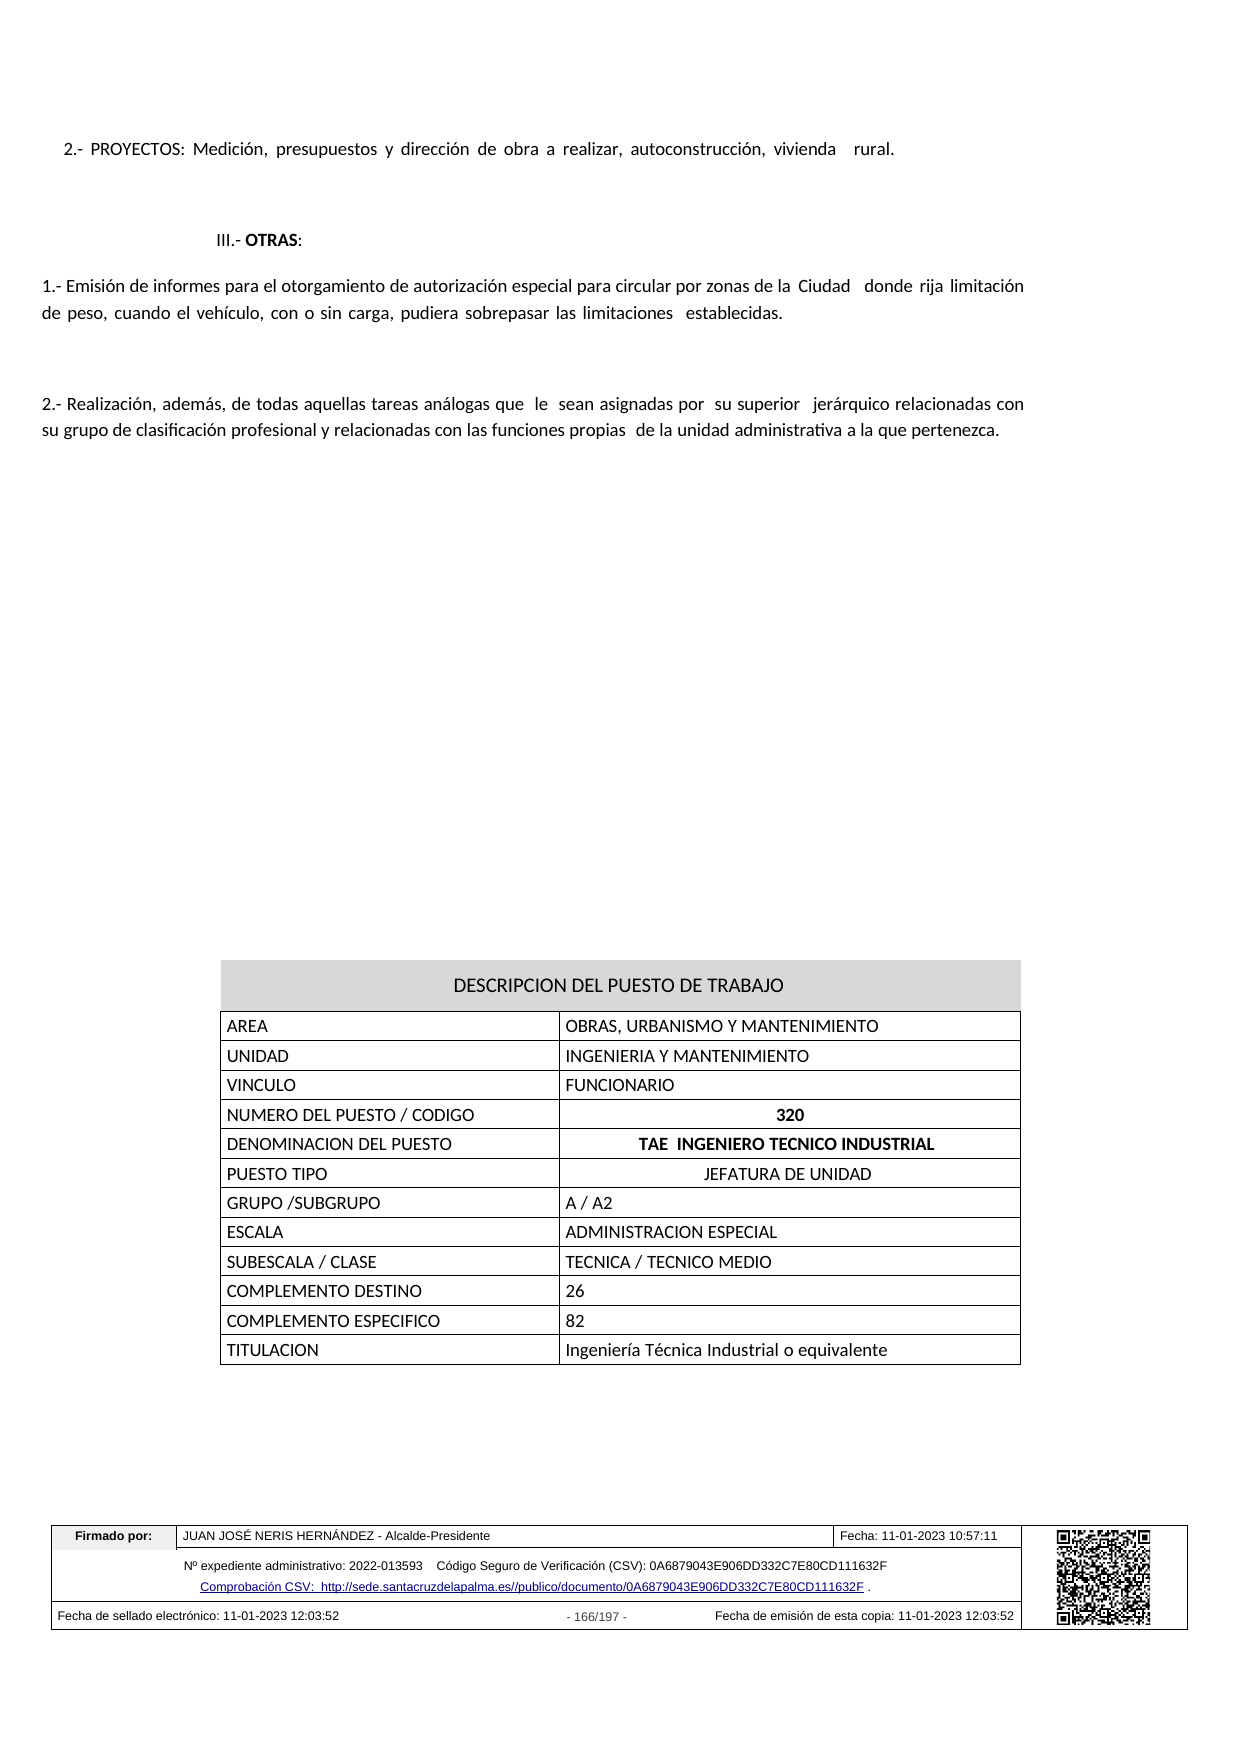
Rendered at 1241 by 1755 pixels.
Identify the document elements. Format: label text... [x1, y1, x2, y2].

text 2.- Realización, además, de todas aquellas tareas análogas que le sean asignadas por su superior jerárquico relacionadas con su grupo de clasificación profesional y relacionadas con las funciones propias de la unidad administrativa a la que pertenezca. [42, 392, 1024, 442]
table_header [1022, 1526, 1187, 1629]
table_cell PUESTO TIPO [221, 1159, 559, 1187]
table_cell COMPLEMENTO DESTINO [221, 1276, 559, 1305]
table_cell Nº expediente administrativo: 2022-013593 Código Seguro de Verificación (CSV): 0A6879043E906DD332C7E80CD111632F Comprobación CSV: http://sede.santacruzdelapalma.es//publico/documento/0A6879043E906DD332C7E80CD111632F . [52, 1548, 1021, 1601]
table_cell SUBESCALA / CLASE [221, 1247, 559, 1275]
table_header Firmado por: [52, 1526, 176, 1547]
table_cell UNIDAD [221, 1041, 559, 1069]
text 1.- Emisión de informes para el otorgamiento de autorización especial para circular por zonas de la Ciudad donde rija limitación de peso, cuando el vehículo, con o sin carga, pudiera sobrepasar las limitaciones establecidas. [42, 275, 1024, 324]
text 2.- PROYECTOS: Medición, presupuestos y dirección de obra a realizar, autoconstrucción, vivienda rural. [42, 137, 1023, 160]
table_header Fecha: 11-01-2023 10:57:11 [834, 1526, 1021, 1547]
table_cell ESCALA [221, 1218, 559, 1246]
table_header JUAN JOSÉ NERIS HERNÁNDEZ - Alcalde-Presidente [177, 1526, 833, 1547]
table_cell 320 [560, 1100, 1020, 1128]
table_cell COMPLEMENTO ESPECIFICO [221, 1306, 559, 1334]
table_cell 26 [560, 1276, 1020, 1305]
table_cell TECNICA / TECNICO MEDIO [560, 1247, 1020, 1275]
table_cell ADMINISTRACION ESPECIAL [560, 1218, 1020, 1246]
table_cell TITULACION [221, 1335, 559, 1364]
table_cell GRUPO /SUBGRUPO [221, 1188, 559, 1217]
table_cell JEFATURA DE UNIDAD [560, 1159, 1020, 1187]
table_cell A / A2 [560, 1188, 1020, 1217]
table_cell DENOMINACION DEL PUESTO [221, 1129, 559, 1158]
table_cell Ingeniería Técnica Industrial o equivalente [560, 1335, 1020, 1364]
table_cell AREA [221, 1012, 559, 1040]
text III.- OTRAS: [216, 228, 1199, 251]
table_header DESCRIPCION DEL PUESTO DE TRABAJO [221, 960, 1021, 1011]
table_cell OBRAS, URBANISMO Y MANTENIMIENTO [560, 1012, 1020, 1040]
table_cell FUNCIONARIO [560, 1071, 1020, 1099]
table_cell VINCULO [221, 1071, 559, 1099]
table_cell Fecha de sellado electrónico: 11-01-2023 12:03:52 - 166/197 - Fecha de emisión de esta copia: 11-01-2023 12:03:52 [52, 1602, 1021, 1629]
table_cell INGENIERIA Y MANTENIMIENTO [560, 1041, 1020, 1069]
table_cell 82 [560, 1306, 1020, 1334]
table_cell TAE INGENIERO TECNICO INDUSTRIAL [560, 1129, 1020, 1158]
table_cell NUMERO DEL PUESTO / CODIGO [221, 1100, 559, 1128]
